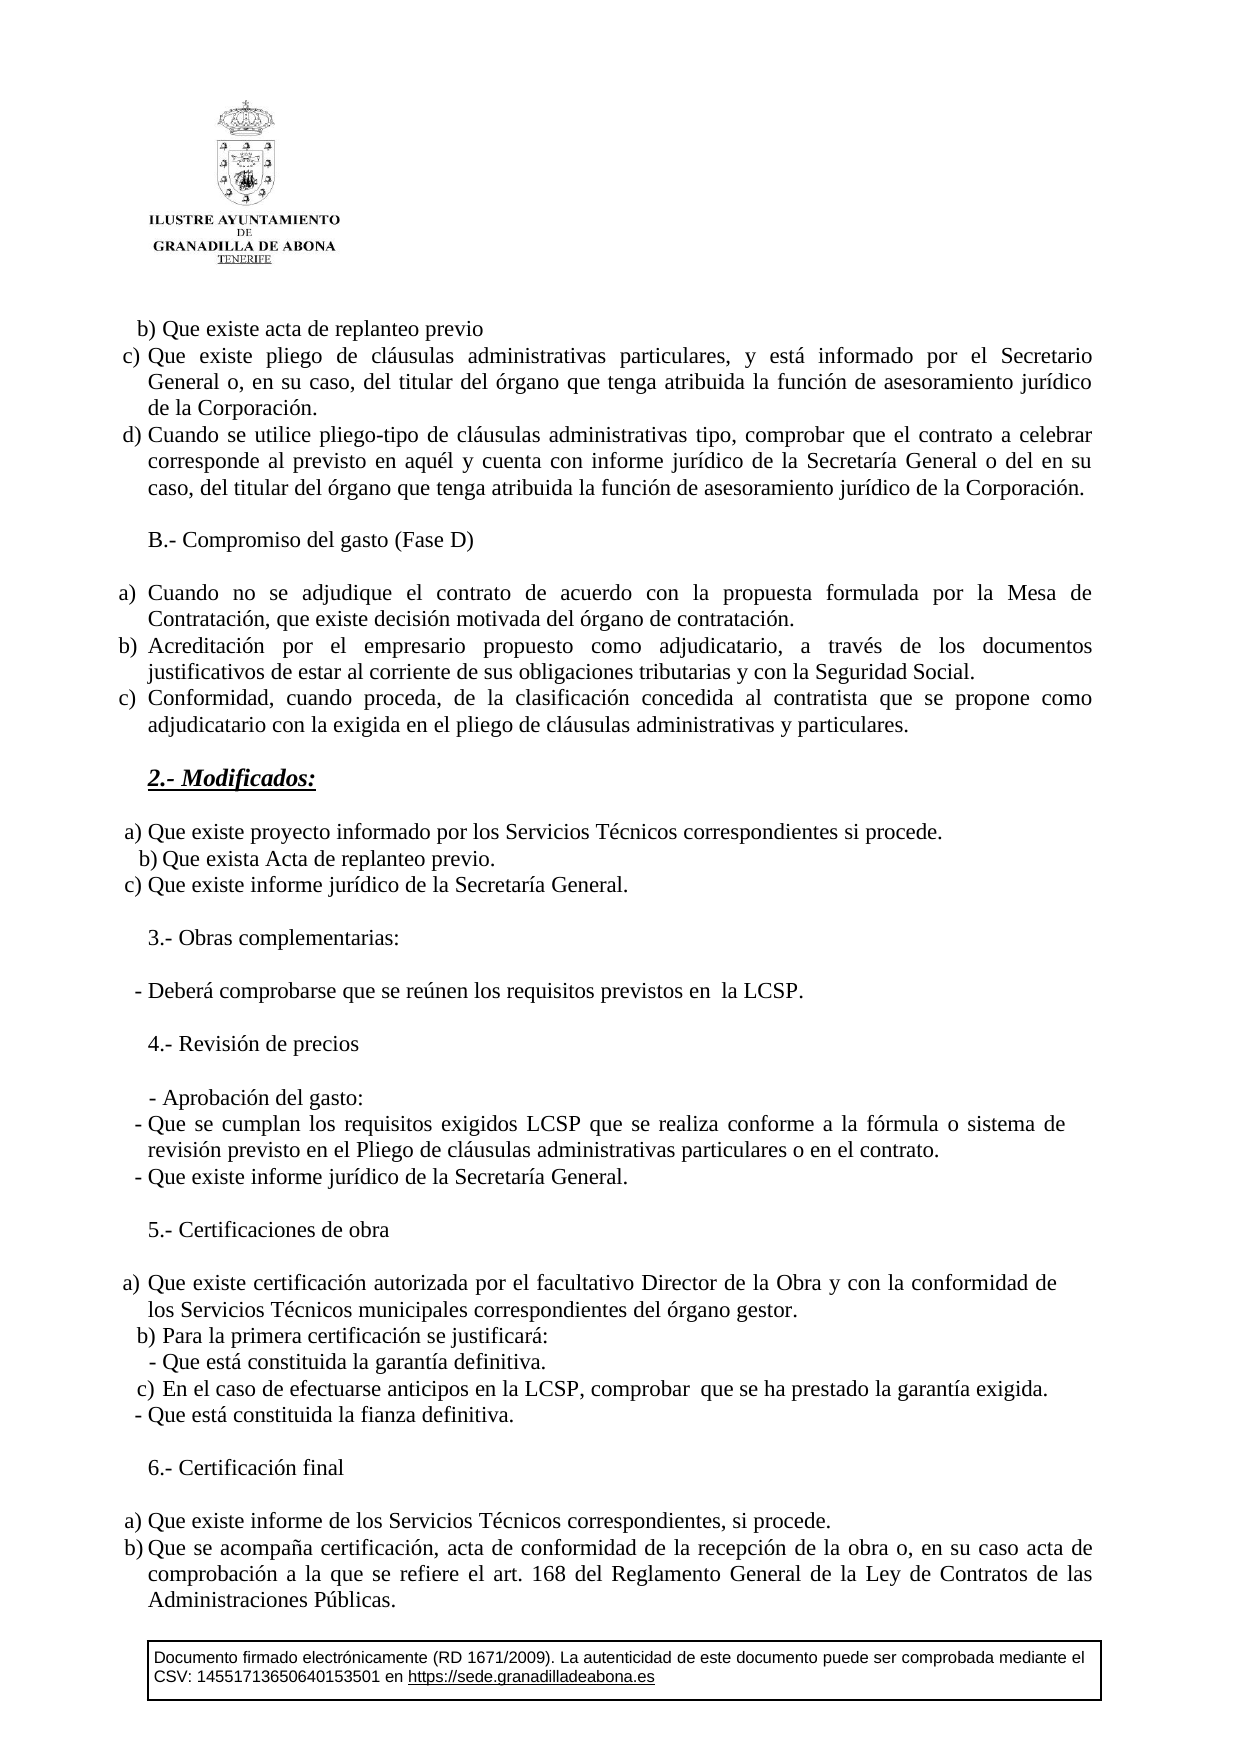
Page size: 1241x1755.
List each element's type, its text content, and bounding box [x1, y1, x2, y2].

list Conformidad, cuando proceda, de la clasificación concedida al contratista que se propone como adjudicatario con la exigida en el pliego de cláusulas administrativas y particulares. [133, 684, 1093, 737]
list Acreditación por el empresario propuesto como adjudicatario, a través de los documentos justificativos de estar al corriente de sus obligaciones tributarias y con la Seguridad Social. [133, 632, 1093, 684]
list En el caso de efectuarse anticipos en la LCSP, comprobar que se ha prestado la garantía exigida. [148, 1375, 1116, 1401]
list Que existe informe jurídico de la Secretaría General. 5.- Certificaciones de obra [134, 1163, 645, 1242]
list Que está constituida la fianza definitiva. 6.- Certificación final [134, 1401, 531, 1480]
list Que existe pliego de cláusulas administrativas particulares, y está informado por el Secretario General o, en su caso, del titular del órgano que tenga atribuida la función de asesoramiento jurídico de la Corporación. [133, 342, 1093, 421]
list Deberá comprobarse que se reúnen los requisitos previstos en la LCSP. 4.- Revisión de precios [134, 977, 821, 1057]
list Que está constituida la garantía definitiva. [149, 1348, 1116, 1375]
list Que se acompaña certificación, acta de conformidad de la recepción de la obra o, en su caso acta de comprobación a la que se refiere el art. 168 del Reglamento General de la Ley de Contratos de las Administraciones Públicas. [133, 1534, 1093, 1613]
list Para la primera certificación se justificará: [148, 1322, 1116, 1348]
list Que existe informe jurídico de la Secretaría General. 3.- Obras complementarias: [133, 871, 656, 950]
list Que se cumplan los requisitos exigidos LCSP que se realiza conforme a la fórmula o sistema de revisión previsto en el Pliego de cláusulas administrativas particulares o en el contrato. [134, 1110, 1093, 1163]
list Que existe proyecto informado por los Servicios Técnicos correspondientes si procede. [133, 818, 1116, 845]
list Cuando se utilice pliego-tipo de cláusulas administrativas tipo, comprobar que el contrato a celebrar corresponde al previsto en aquél y cuenta con informe jurídico de la Secretaría General o del en su caso, del titular del órgano que tenga atribuida la función de asesoramiento jurídico de la Corporación. [133, 421, 1093, 500]
list Que existe certificación autorizada por el facultativo Director de la Obra y con la conformidad de los Servicios Técnicos municipales correspondientes del órgano gestor. [133, 1269, 1093, 1322]
list Aprobación del gasto: [149, 1084, 1116, 1110]
list Que existe acta de replanteo previo [148, 315, 1116, 342]
list Cuando no se adjudique el contrato de acuerdo con la propuesta formulada por la Mesa de Contratación, que existe decisión motivada del órgano de contratación. [133, 579, 1093, 632]
list Que existe informe de los Servicios Técnicos correspondientes, si procede. [133, 1507, 1116, 1534]
subtitle 2.- Modificados: [148, 763, 1116, 792]
text B.- Compromiso del gasto (Fase D) [148, 526, 1116, 553]
list Que exista Acta de replanteo previo. [148, 845, 1116, 871]
